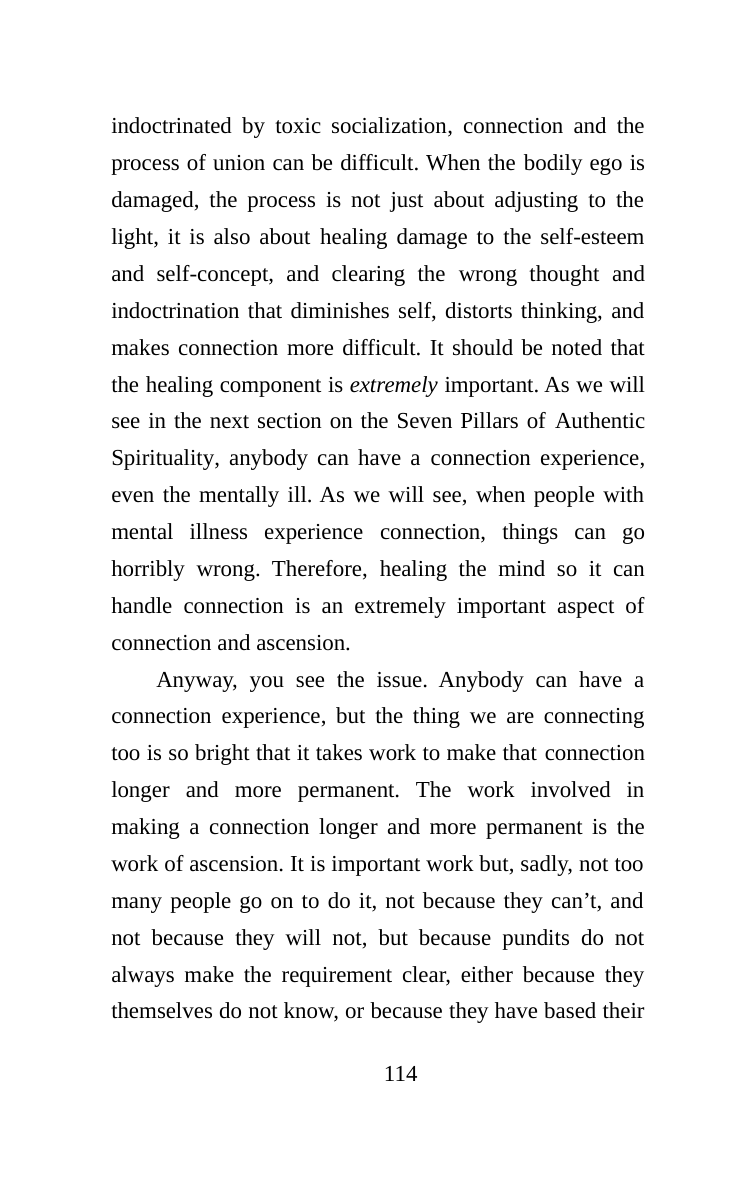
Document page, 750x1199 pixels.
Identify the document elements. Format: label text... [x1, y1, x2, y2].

text indoctrinated by toxic socialization, connection and the process of union can be difficult. When the bodily ego is damaged, the process is not just about adjusting to the light, it is also about healing damage to the self-esteem and self-concept, and clearing the wrong thought and indoctrination that diminishes self, distorts thinking, and makes connection more difficult. It should be noted that the healing component is extremely important. As we will see in the next section on the Seven Pillars of Authentic Spirituality, anybody can have a connection experience, even the mentally ill. As we will see, when people with mental illness experience connection, things can go horribly wrong. Therefore, healing the mind so it can handle connection is an extremely important aspect of connection and ascension. [111, 112, 645, 655]
text Anyway, you see the issue. Anybody can have a connection experience, but the thing we are connecting too is so bright that it takes work to make that connection longer and more permanent. The work involved in making a connection longer and more permanent is the work of ascension. It is important work but, sadly, not too many people go on to do it, not because they can’t, and not because they will not, but because pundits do not always make the requirement clear, either because they themselves do not know, or because they have based their [111, 666, 645, 1024]
